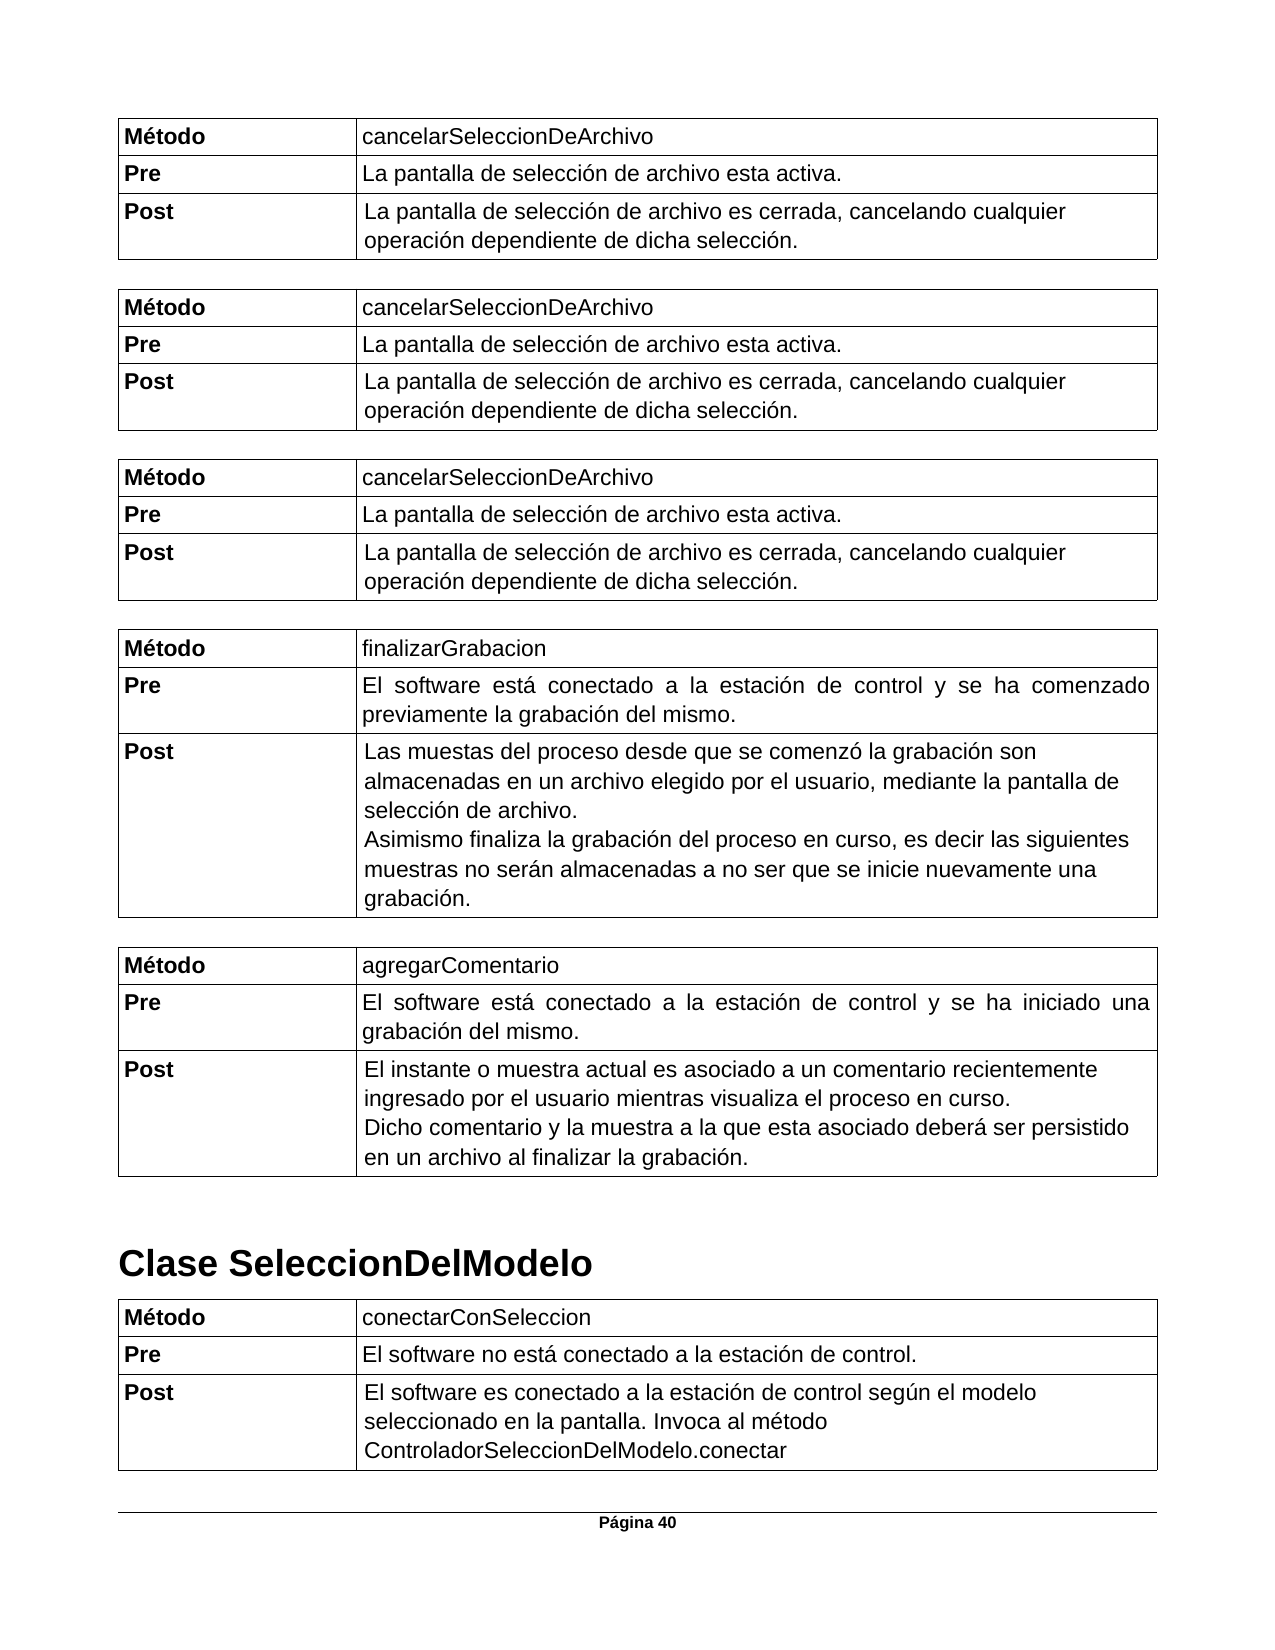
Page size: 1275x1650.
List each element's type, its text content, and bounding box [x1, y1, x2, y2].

table_cell Pre [119, 497, 356, 533]
table_header cancelarSeleccionDeArchivo [357, 460, 1157, 496]
table_header agregarComentario [357, 948, 1157, 984]
table_header conectarConSeleccion [357, 1300, 1157, 1336]
table_header cancelarSeleccionDeArchivo [357, 119, 1157, 155]
table_cell Pre [119, 1337, 356, 1373]
table_header Método [119, 1300, 356, 1336]
table_cell El software está conectado a la estación de control y se ha iniciado una grabación del mismo. [357, 985, 1157, 1050]
table_cell La pantalla de selección de archivo esta activa. [357, 327, 1157, 363]
table_cell Pre [119, 985, 356, 1050]
table_cell El instante o muestra actual es asociado a un comentario recientemente ingresado por el usuario mientras visualiza el proceso en curso. Dicho comentario y la muestra a la que esta asociado deberá ser persistido en un archivo al finalizar la grabación. [357, 1051, 1157, 1176]
table_cell Post [119, 364, 356, 429]
table_header Método [119, 290, 356, 326]
table_cell Post [119, 1375, 356, 1469]
table_header cancelarSeleccionDeArchivo [357, 290, 1157, 326]
table_cell La pantalla de selección de archivo esta activa. [357, 497, 1157, 533]
table_cell La pantalla de selección de archivo es cerrada, cancelando cualquier operación dependiente de dicha selección. [357, 534, 1157, 600]
table_cell Pre [119, 156, 356, 192]
table_cell El software es conectado a la estación de control según el modelo seleccionado en la pantalla. Invoca al método ControladorSeleccionDelModelo.conectar [357, 1375, 1157, 1469]
table_header Método [119, 630, 356, 667]
table_header Método [119, 460, 356, 496]
table_cell Post [119, 734, 356, 917]
table_cell El software no está conectado a la estación de control. [357, 1337, 1157, 1373]
table_cell Post [119, 534, 356, 600]
table_header Método [119, 948, 356, 984]
table_cell Post [119, 194, 356, 259]
table_cell La pantalla de selección de archivo es cerrada, cancelando cualquier operación dependiente de dicha selección. [357, 364, 1157, 429]
table_cell Post [119, 1051, 356, 1176]
table_cell Pre [119, 668, 356, 733]
table_cell Pre [119, 327, 356, 363]
table_cell El software está conectado a la estación de control y se ha comenzado previamente la grabación del mismo. [357, 668, 1157, 733]
subtitle Clase SeleccionDelModelo [118, 1243, 1157, 1284]
table_header finalizarGrabacion [357, 630, 1157, 667]
table_cell Las muestas del proceso desde que se comenzó la grabación son almacenadas en un archivo elegido por el usuario, mediante la pantalla de selección de archivo. Asimismo finaliza la grabación del proceso en curso, es decir las siguientes muestras no serán almacenadas a no ser que se inicie nuevamente una grabación. [357, 734, 1157, 917]
table_cell La pantalla de selección de archivo esta activa. [357, 156, 1157, 192]
table_cell La pantalla de selección de archivo es cerrada, cancelando cualquier operación dependiente de dicha selección. [357, 194, 1157, 259]
table_header Método [119, 119, 356, 155]
